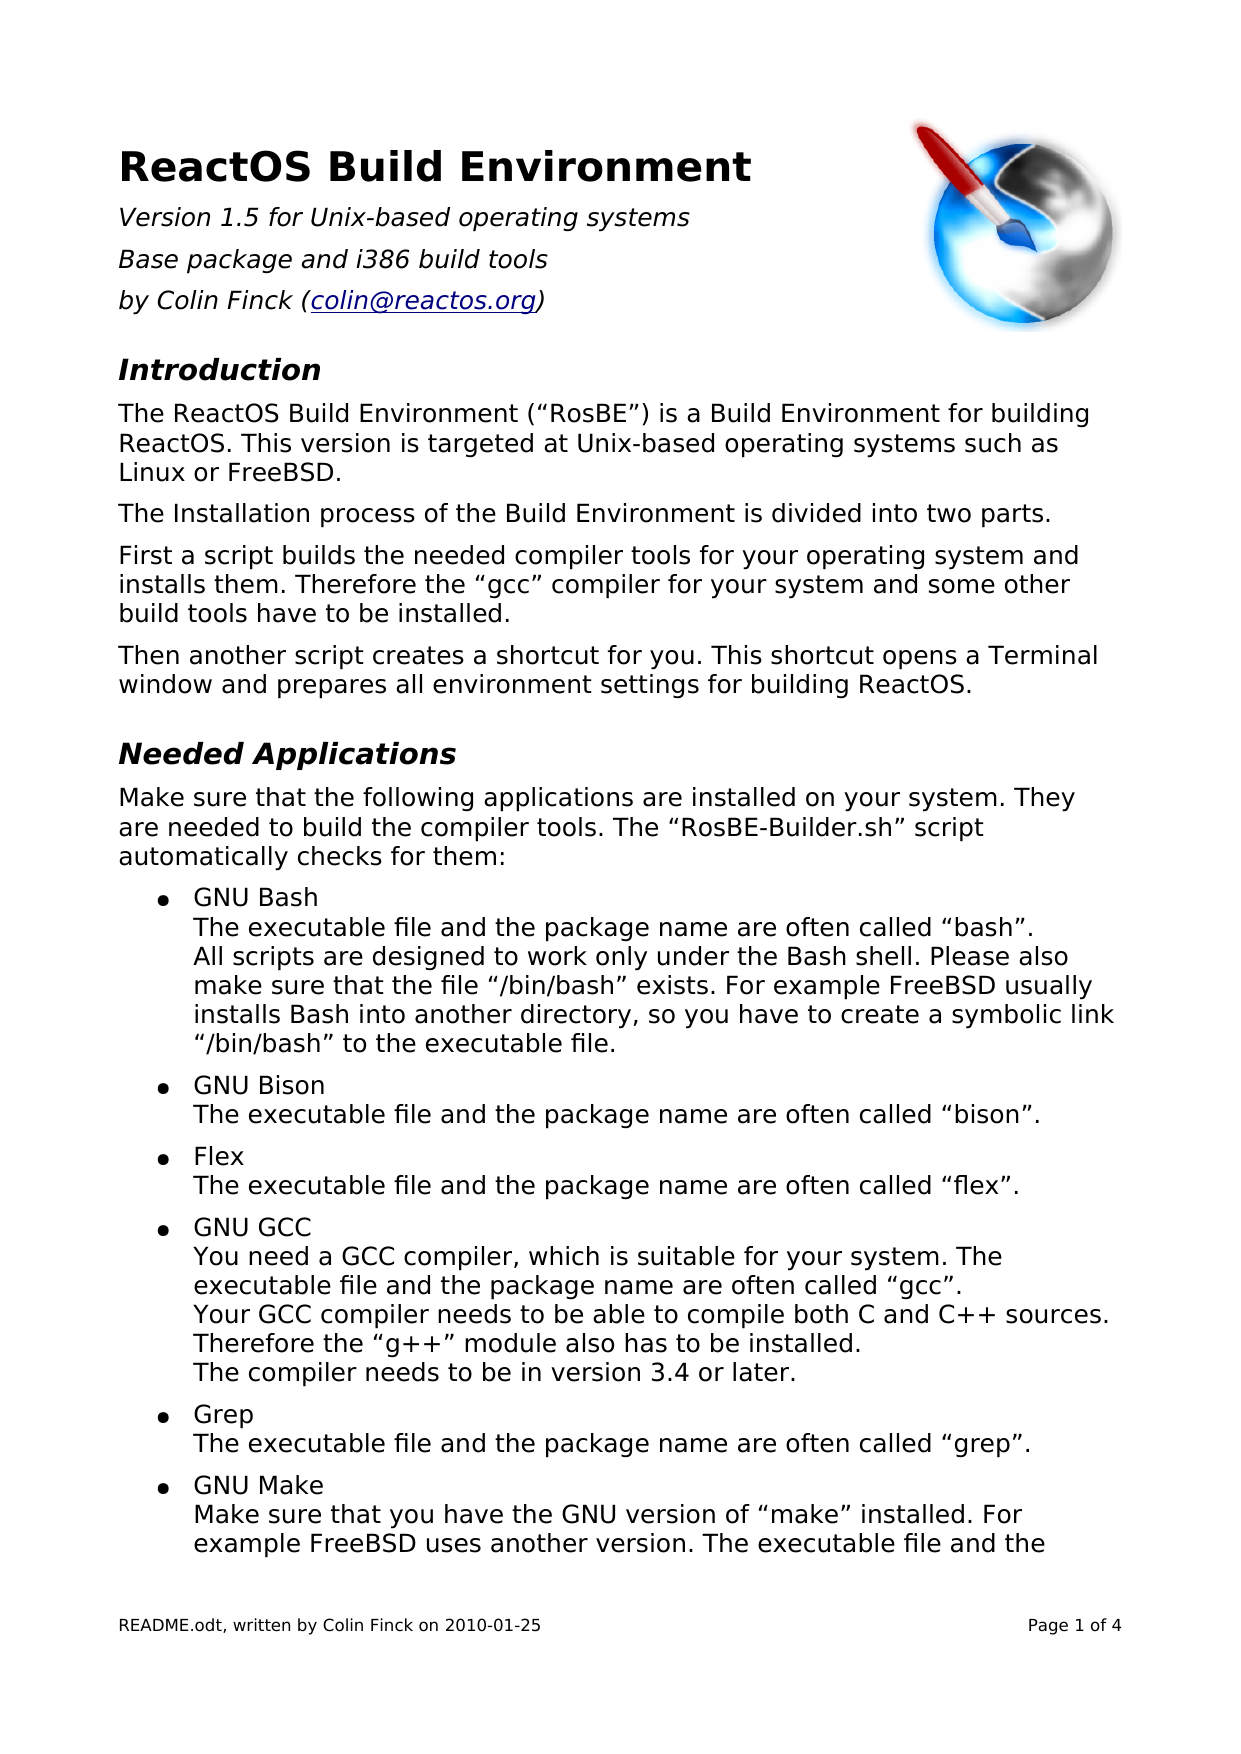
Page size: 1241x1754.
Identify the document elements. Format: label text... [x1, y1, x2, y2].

text by Colin Finck (colin@reactos.org) [118, 286, 908, 316]
list GNU GCC You need a GCC compiler, which is suitable for your system. The executable file and the package name are often called “gcc”. Your GCC compiler needs to be able to compile both C and C++ sources. Therefore the “g++” module also has to be installed. The compiler needs to be in version 3.4 or later. [156, 1213, 1122, 1388]
list Grep The executable file and the package name are often called “grep”. [156, 1400, 1122, 1458]
subtitle Introduction [118, 353, 1122, 387]
text The ReactOS Build Environment (“RosBE”) is a Build Environment for building ReactOS. This version is targeted at Unix-based operating systems such as Linux or FreeBSD. [118, 399, 1122, 487]
subtitle Needed Applications [118, 737, 1122, 771]
text Then another script creates a shortcut for you. This shortcut opens a Terminal window and prepares all environment settings for building ReactOS. [118, 641, 1122, 699]
text Make sure that the following applications are installed on your system. They are needed to build the compiler tools. The “RosBE-Builder.sh” script automatically checks for them: [118, 783, 1122, 871]
list GNU Make Make sure that you have the GNU version of “make” installed. For example FreeBSD uses another version. The executable file and the [156, 1471, 1122, 1558]
text The Installation process of the Build Environment is divided into two parts. [118, 499, 1122, 529]
list GNU Bash The executable file and the package name are often called “bash”. All scripts are designed to work only under the Bash shell. Please also make sure that the file “/bin/bash” exists. For example FreeBSD usually installs Bash into another directory, so you have to create a symbolic link “/bin/bash” to the executable file. [156, 883, 1122, 1058]
picture [908, 118, 1122, 332]
text First a script builds the needed compiler tools for your operating system and installs them. Therefore the “gcc” compiler for your system and some other build tools have to be installed. [118, 541, 1122, 629]
text Version 1.5 for Unix-based operating systems [118, 203, 908, 232]
text Base package and i386 build tools [118, 245, 908, 274]
list Flex The executable file and the package name are often called “flex”. [156, 1142, 1122, 1200]
subtitle ReactOS Build Environment [118, 143, 908, 191]
list GNU Bison The executable file and the package name are often called “bison”. [156, 1071, 1122, 1129]
